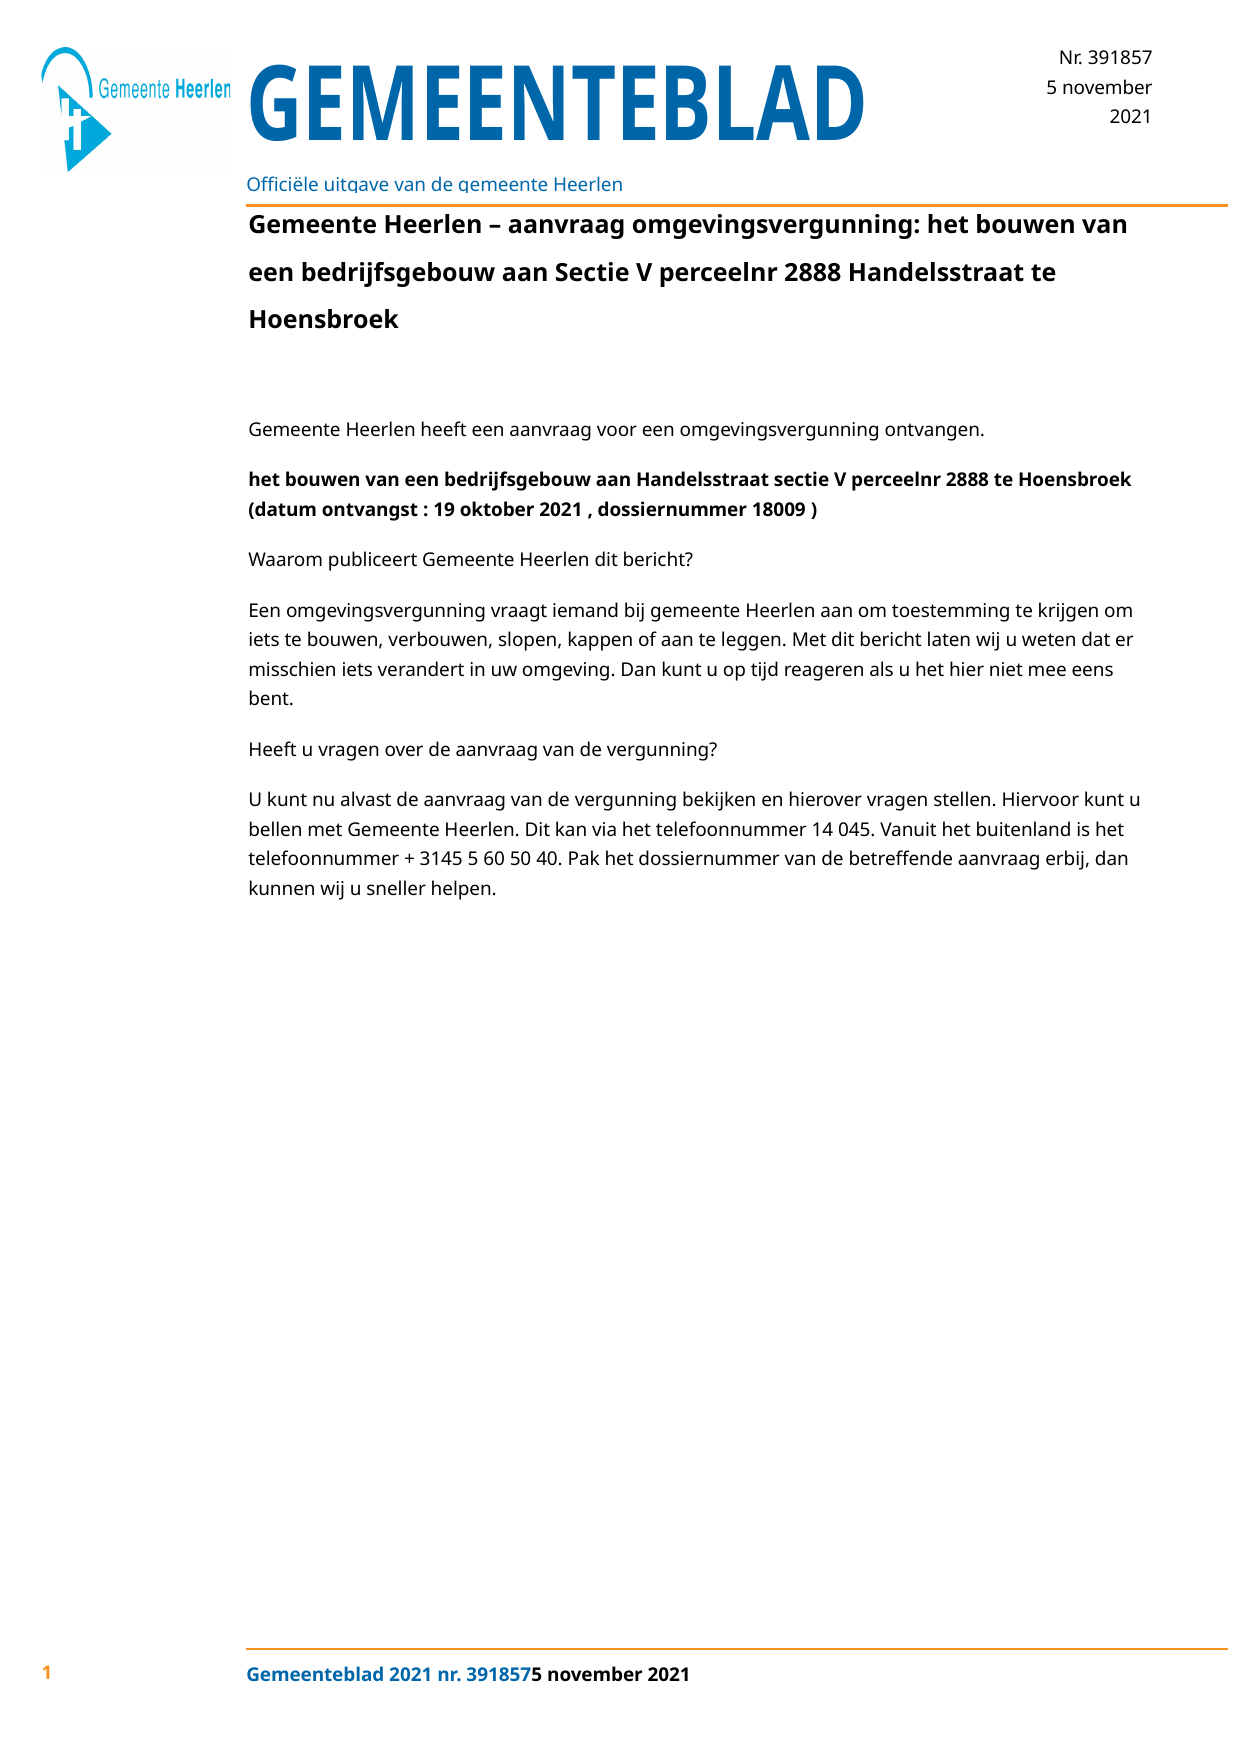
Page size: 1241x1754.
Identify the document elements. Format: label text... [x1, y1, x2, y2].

text Gemeente Heerlen heeft een aanvraag voor een omgevingsvergunning ontvangen. [248, 416, 1152, 442]
text U kunt nu alvast de aanvraag van de vergunning bekijken en hierover vragen stellen. Hiervoor kunt u bellen met Gemeente Heerlen. Dit kan via het telefoonnummer 14 045. Vanuit het buitenland is het telefoonnummer + 3145 5 60 50 40. Pak het dossiernummer van de betreffende aanvraag erbij, dan kunnen wij u sneller helpen. [248, 786, 1152, 901]
text Waarom publiceert Gemeente Heerlen dit bericht? [248, 546, 1152, 572]
text Gemeente Heerlen – aanvraag omgevingsvergunning: het bouwen van een bedrijfsgebouw aan Sectie V perceelnr 2888 Handelsstraat te Hoensbroek [248, 207, 1152, 336]
picture [41, 47, 59, 70]
picture [41, 47, 231, 172]
text het bouwen van een bedrijfsgebouw aan Handelsstraat sectie V perceelnr 2888 te Hoensbroek (datum ontvangst : 19 oktober 2021 , dossiernummer 18009 ) [248, 466, 1152, 522]
text Heeft u vragen over de aanvraag van de vergunning? [248, 736, 1152, 762]
text Een omgevingsvergunning vraagt iemand bij gemeente Heerlen aan om toestemming te krijgen om iets te bouwen, verbouwen, slopen, kappen of aan te leggen. Met dit bericht laten wij u weten dat er misschien iets verandert in uw omgeving. Dan kunt u op tijd reageren als u het hier niet mee eens bent. [248, 597, 1152, 711]
